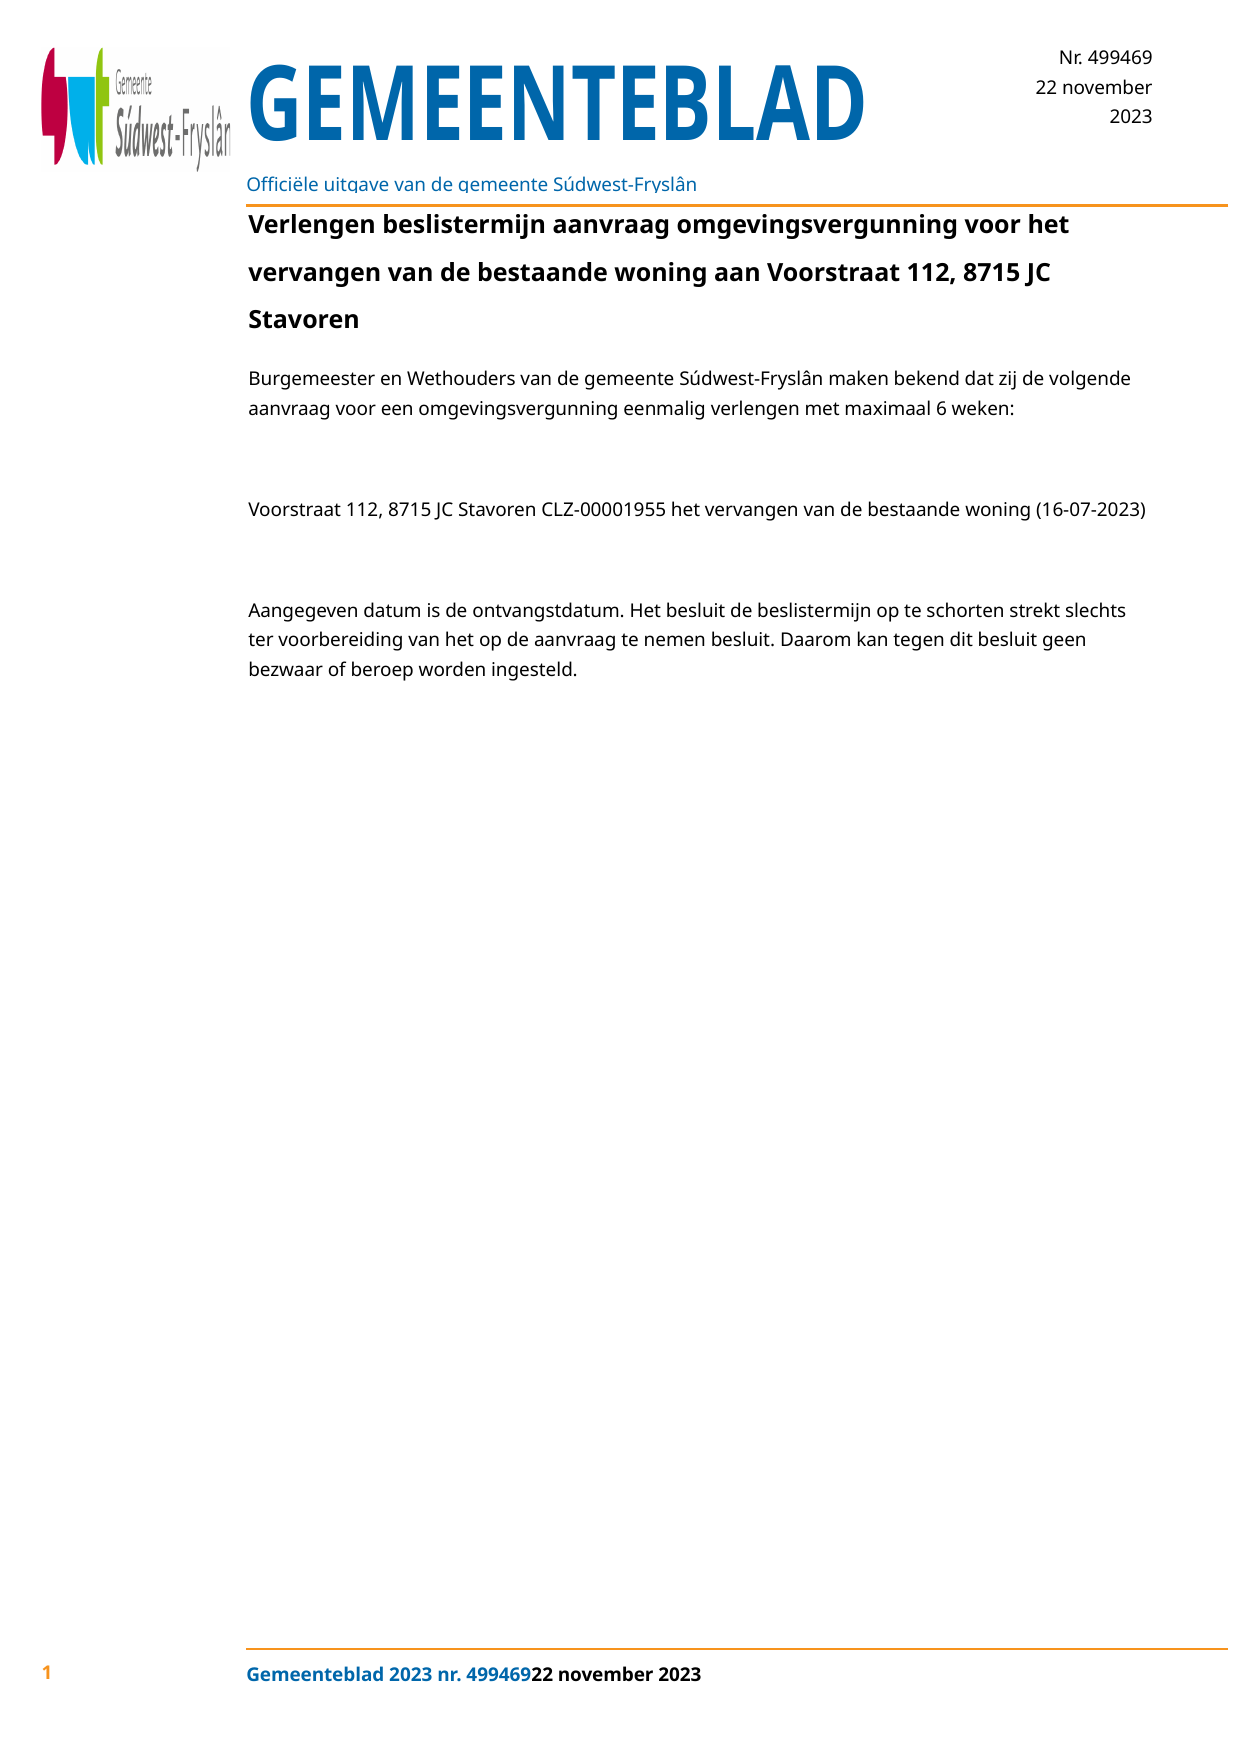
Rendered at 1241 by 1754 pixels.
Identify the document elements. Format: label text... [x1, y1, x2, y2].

text Voorstraat 112, 8715 JC Stavoren CLZ-00001955 het vervangen van de bestaande woning (16-07-2023) [248, 496, 1152, 522]
picture [41, 47, 231, 172]
text Burgemeester en Wethouders van de gemeente Súdwest-Fryslân maken bekend dat zij de volgende aanvraag voor een omgevingsvergunning eenmalig verlengen met maximaal 6 weken: [248, 366, 1152, 421]
text Verlengen beslistermijn aanvraag omgevingsvergunning voor het vervangen van de bestaande woning aan Voorstraat 112, 8715 JC Stavoren [248, 207, 1152, 336]
text Aangegeven datum is de ontvangstdatum. Het besluit de beslistermijn op te schorten strekt slechts ter voorbereiding van het op de aanvraag te nemen besluit. Daarom kan tegen dit besluit geen bezwaar of beroep worden ingesteld. [248, 597, 1152, 682]
